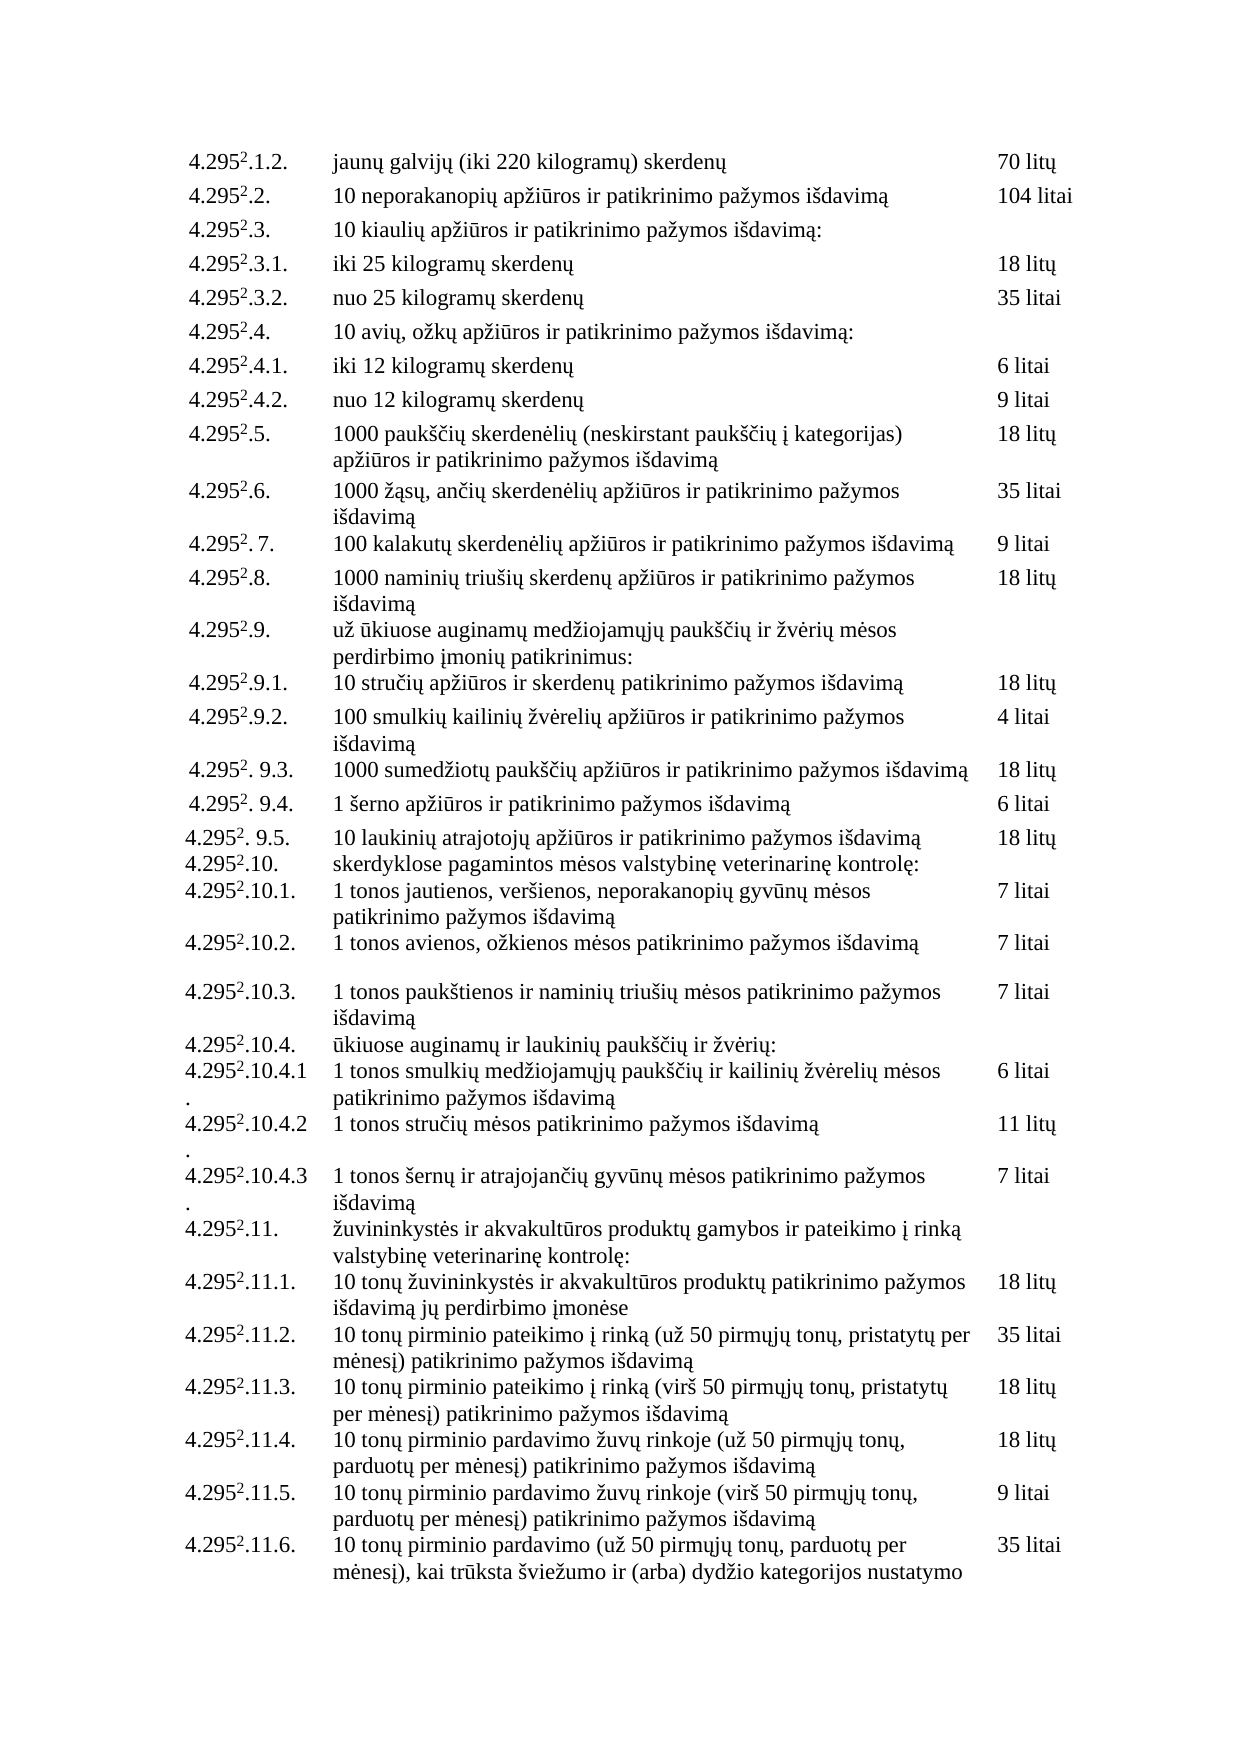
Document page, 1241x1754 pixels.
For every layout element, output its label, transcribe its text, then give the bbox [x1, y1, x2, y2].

table_cell 1000 paukščių skerdenėlių (neskirstant paukščių į kategorijas) apžiūros ir patikrinimo pažymos išdavimą [321, 420, 986, 477]
table_cell 4.2952.11. [174, 1215, 321, 1268]
table_cell 10 tonų žuvininkystės ir akvakultūros produktų patikrinimo pažymos išdavimą jų perdirbimo įmonėse [321, 1268, 986, 1321]
table_cell 18 litų [986, 250, 1148, 284]
table_cell skerdyklose pagamintos mėsos valstybinę veterinarinę kontrolę: [321, 850, 986, 877]
table_cell už ūkiuose auginamų medžiojamųjų paukščių ir žvėrių mėsos perdirbimo įmonių patikrinimus: [321, 616, 986, 669]
table_cell 4.2952.4. [177, 318, 321, 352]
table_cell 9 litai [986, 1479, 1148, 1532]
table_cell 10 tonų pirminio pardavimo žuvų rinkoje (virš 50 pirmųjų tonų, parduotų per mėnesį) patikrinimo pažymos išdavimą [321, 1479, 986, 1532]
table_cell 4.2952. 9.3. [177, 756, 321, 790]
table_cell ūkiuose auginamų ir laukinių paukščių ir žvėrių: [321, 1031, 986, 1057]
table_cell 4.2952.10.2. [174, 930, 321, 978]
table_cell 6 litai [986, 352, 1148, 386]
table_cell 4.2952.10. [174, 850, 321, 877]
table_cell 1 tonos avienos, ožkienos mėsos patikrinimo pažymos išdavimą [321, 930, 986, 978]
table_cell 6 litai [986, 790, 1148, 824]
table_cell 10 tonų pirminio pateikimo į rinką (už 50 pirmųjų tonų, pristatytų per mėnesį) patikrinimo pažymos išdavimą [321, 1321, 986, 1373]
table_cell 4.2952.11.2. [174, 1321, 321, 1373]
table_cell 10 stručių apžiūros ir skerdenų patikrinimo pažymos išdavimą [321, 669, 986, 703]
table_cell nuo 12 kilogramų skerdenų [321, 386, 986, 420]
table_cell 4.2952.3.2. [177, 284, 321, 318]
table_cell 4.2952.11.3. [174, 1374, 321, 1426]
table_cell 18 litų [986, 1426, 1148, 1479]
table_cell 18 litų [986, 756, 1148, 790]
table_cell [986, 318, 1148, 352]
table_cell 10 tonų pirminio pardavimo žuvų rinkoje (už 50 pirmųjų tonų, parduotų per mėnesį) patikrinimo pažymos išdavimą [321, 1426, 986, 1479]
table_cell 7 litai [986, 877, 1148, 929]
table_cell 4.2952.5. [177, 420, 321, 477]
table_cell 18 litų [986, 1268, 1148, 1321]
table_cell 4.2952. 9.4. [177, 790, 321, 824]
table_cell 4.2952.10.4.2. [174, 1110, 321, 1163]
table_cell 10 laukinių atrajotojų apžiūros ir patikrinimo pažymos išdavimą [321, 824, 986, 850]
table_cell 6 litai [986, 1057, 1148, 1110]
table_cell 9 litai [986, 386, 1148, 420]
table_cell 4.2952.11.4. [174, 1426, 321, 1479]
table_cell 18 litų [986, 1374, 1148, 1426]
table_cell 4.2952.3. [177, 216, 321, 250]
table_cell [986, 216, 1148, 250]
table_cell 35 litai [986, 1321, 1148, 1373]
table_cell žuvininkystės ir akvakultūros produktų gamybos ir pateikimo į rinką valstybinę veterinarinę kontrolę: [321, 1215, 986, 1268]
table_cell 35 litai [986, 284, 1148, 318]
table_cell 18 litų [986, 420, 1148, 477]
table_cell 1000 naminių triušių skerdenų apžiūros ir patikrinimo pažymos išdavimą [321, 564, 986, 616]
table_cell 18 litų [986, 564, 1148, 616]
table_cell 4.2952.10.4.3. [174, 1163, 321, 1215]
table_cell 35 litai [986, 1532, 1148, 1584]
table_cell 4.2952. 7. [177, 530, 321, 564]
table_cell 100 kalakutų skerdenėlių apžiūros ir patikrinimo pažymos išdavimą [321, 530, 986, 564]
table_cell 4.2952.9.1. [177, 669, 321, 703]
table_cell 10 tonų pirminio pardavimo (už 50 pirmųjų tonų, parduotų per mėnesį), kai trūksta šviežumo ir (arba) dydžio kategorijos nustatymo [321, 1532, 986, 1584]
table_cell 7 litai [986, 1163, 1148, 1215]
table_cell [986, 616, 1148, 669]
table_cell 1 šerno apžiūros ir patikrinimo pažymos išdavimą [321, 790, 986, 824]
table_cell 4.2952.11.5. [174, 1479, 321, 1532]
table_cell iki 25 kilogramų skerdenų [321, 250, 986, 284]
table_cell 18 litų [986, 824, 1148, 850]
table_cell 4.2952.10.4.1. [174, 1057, 321, 1110]
table_cell 4.2952.4.1. [177, 352, 321, 386]
table_cell 10 avių, ožkų apžiūros ir patikrinimo pažymos išdavimą: [321, 318, 986, 352]
table_cell 1 tonos paukštienos ir naminių triušių mėsos patikrinimo pažymos išdavimą [321, 978, 986, 1031]
table_cell iki 12 kilogramų skerdenų [321, 352, 986, 386]
table_cell 1 tonos smulkių medžiojamųjų paukščių ir kailinių žvėrelių mėsos patikrinimo pažymos išdavimą [321, 1057, 986, 1110]
table_cell 10 neporakanopių apžiūros ir patikrinimo pažymos išdavimą [321, 182, 986, 216]
table_cell jaunų galvijų (iki 220 kilogramų) skerdenų [321, 148, 986, 182]
table_cell 4.2952.10.4. [174, 1031, 321, 1057]
table_cell 10 tonų pirminio pateikimo į rinką (virš 50 pirmųjų tonų, pristatytų per mėnesį) patikrinimo pažymos išdavimą [321, 1374, 986, 1426]
table_cell 100 smulkių kailinių žvėrelių apžiūros ir patikrinimo pažymos išdavimą [321, 703, 986, 756]
table_cell 4.2952.11.6. [174, 1532, 321, 1584]
table_cell 1000 žąsų, ančių skerdenėlių apžiūros ir patikrinimo pažymos išdavimą [321, 477, 986, 530]
table_cell 4.2952.11.1. [174, 1268, 321, 1321]
table_cell nuo 25 kilogramų skerdenų [321, 284, 986, 318]
table_cell 4 litai [986, 703, 1148, 756]
table_cell 4.2952.4.2. [177, 386, 321, 420]
table_cell 18 litų [986, 669, 1148, 703]
table_cell 104 litai [986, 182, 1148, 216]
table_cell 7 litai [986, 978, 1148, 1031]
table_cell 10 kiaulių apžiūros ir patikrinimo pažymos išdavimą: [321, 216, 986, 250]
table_cell 4.2952.2. [177, 182, 321, 216]
table_cell [986, 1215, 1148, 1268]
table_cell 4.2952. 9.5. [174, 824, 321, 850]
table_cell 70 litų [986, 148, 1148, 182]
table_cell 1 tonos stručių mėsos patikrinimo pažymos išdavimą [321, 1110, 986, 1163]
table_cell 1 tonos jautienos, veršienos, neporakanopių gyvūnų mėsos patikrinimo pažymos išdavimą [321, 877, 986, 929]
table_cell 35 litai [986, 477, 1148, 530]
table_cell 4.2952.9. [177, 616, 321, 669]
table_cell 7 litai [986, 930, 1148, 978]
table_cell [986, 1031, 1148, 1057]
table_cell 4.2952.10.1. [174, 877, 321, 929]
table_cell 4.2952.10.3. [174, 978, 321, 1031]
table_cell 4.2952.3.1. [177, 250, 321, 284]
table_cell 9 litai [986, 530, 1148, 564]
table_cell 4.2952.1.2. [177, 148, 321, 182]
table_cell 1 tonos šernų ir atrajojančių gyvūnų mėsos patikrinimo pažymos išdavimą [321, 1163, 986, 1215]
table_cell [986, 850, 1148, 877]
table_cell 4.2952.8. [177, 564, 321, 616]
table_cell 4.2952.9.2. [177, 703, 321, 756]
table_cell 1000 sumedžiotų paukščių apžiūros ir patikrinimo pažymos išdavimą [321, 756, 986, 790]
table_cell 11 litų [986, 1110, 1148, 1163]
table_cell 4.2952.6. [177, 477, 321, 530]
